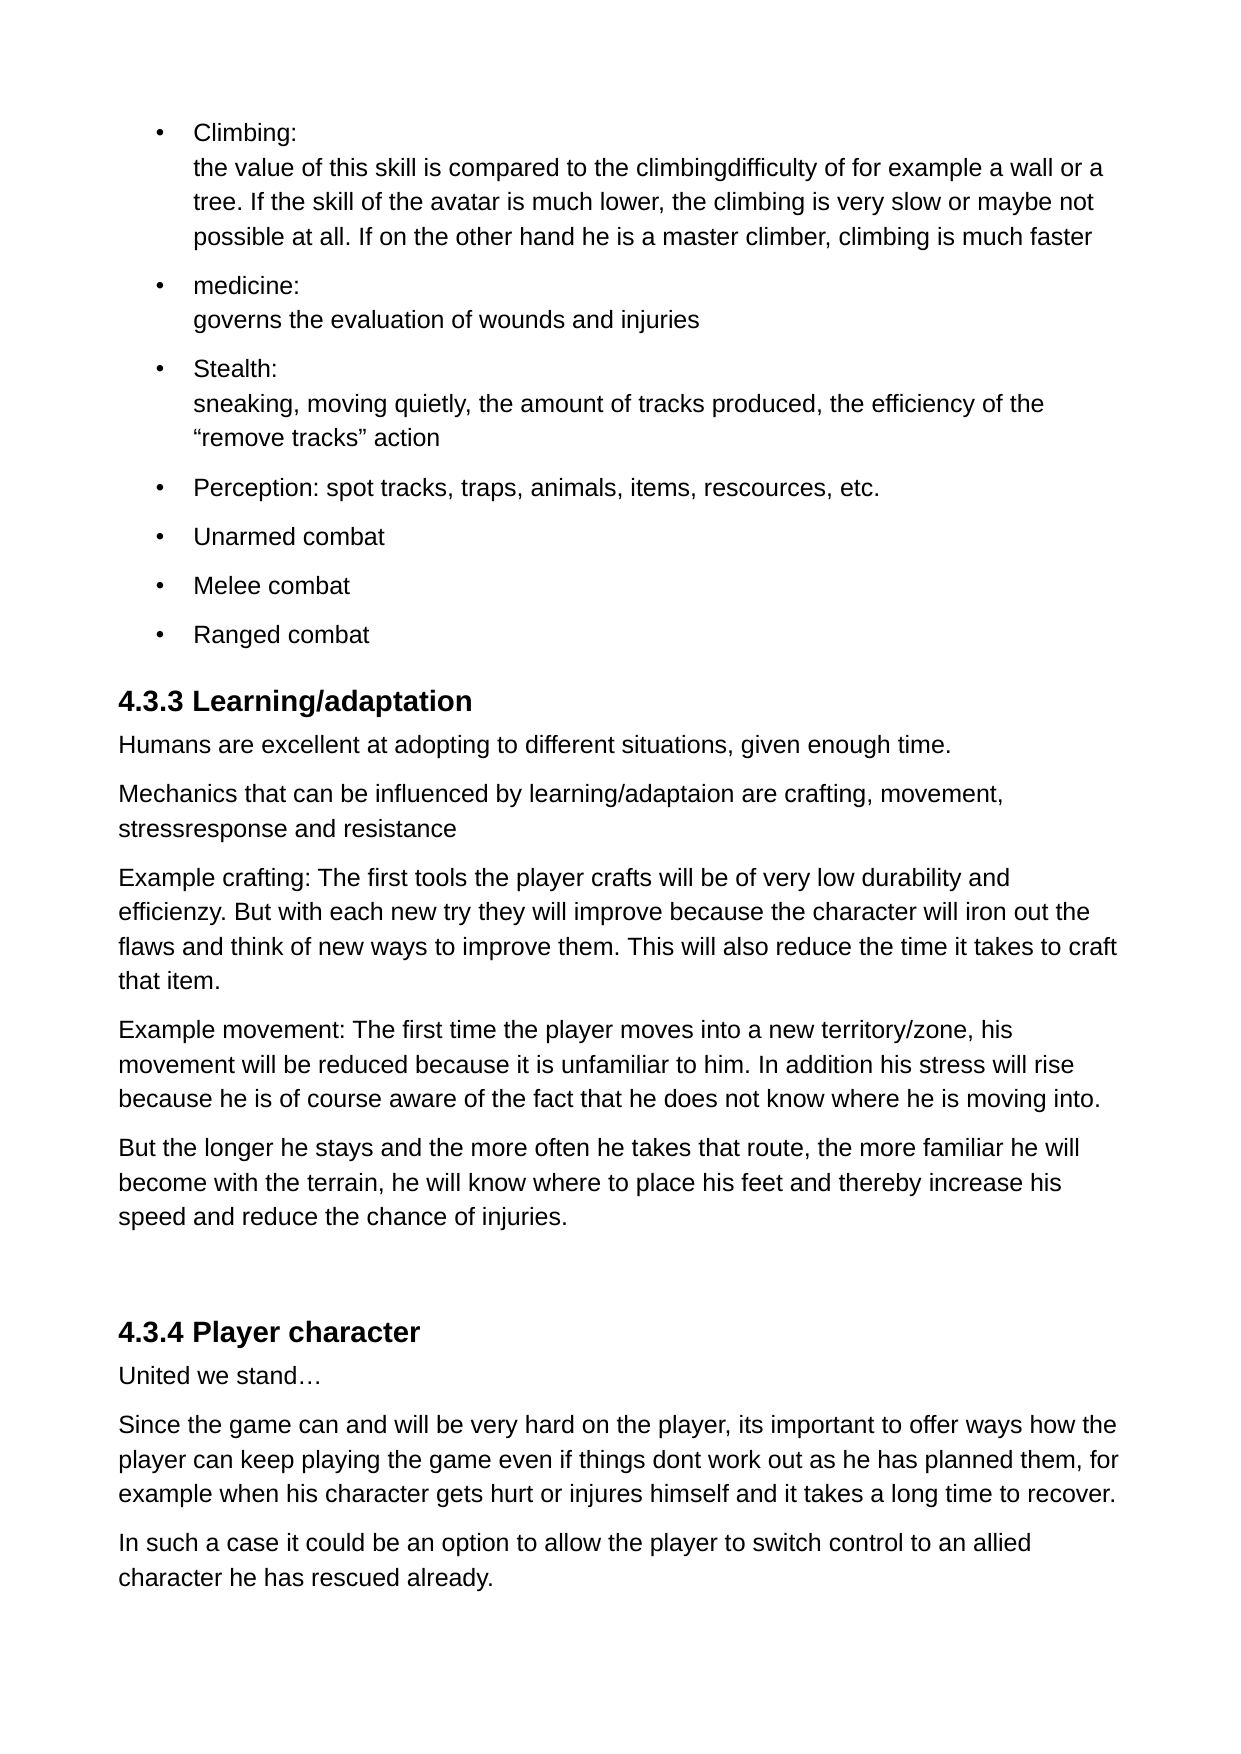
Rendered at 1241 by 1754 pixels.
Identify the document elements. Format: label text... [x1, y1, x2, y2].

subtitle Learning/adaptation [118, 684, 1122, 717]
subtitle Player character [118, 1315, 1122, 1348]
list Ranged combat [156, 620, 1122, 649]
text Humans are excellent at adopting to different situations, given enough time. [118, 730, 1122, 759]
text In such a case it could be an option to allow the player to switch control to an allied character he has rescued already. [118, 1528, 1122, 1591]
text United we stand… [118, 1361, 1122, 1390]
text Mechanics that can be influenced by learning/adaptaion are crafting, movement, stressresponse and resistance [118, 779, 1122, 842]
list Perception: spot tracks, traps, animals, items, rescources, etc. [156, 472, 1122, 501]
list Stealth: sneaking, moving quietly, the amount of tracks produced, the efficiency of the “remove tracks” action [156, 354, 1122, 452]
list medicine: governs the evaluation of wounds and injuries [156, 271, 1122, 334]
text Since the game can and will be very hard on the player, its important to offer ways how the player can keep playing the game even if things dont work out as he has planned them, for example when his character gets hurt or injures himself and it takes a long time to recover. [118, 1410, 1122, 1508]
list Climbing: the value of this skill is compared to the climbingdifficulty of for example a wall or a tree. If the skill of the avatar is much lower, the climbing is very slow or maybe not possible at all. If on the other hand he is a master climber, climbing is much faster [156, 118, 1122, 250]
list Melee combat [156, 571, 1122, 600]
list Unarmed combat [156, 522, 1122, 551]
text Example crafting: The first tools the player crafts will be of very low durability and efficienzy. But with each new try they will improve because the character will iron out the flaws and think of new ways to improve them. This will also reduce the time it takes to craft that item. [118, 863, 1122, 995]
text But the longer he stays and the more often he takes that route, the more familiar he will become with the terrain, he will know where to place his feet and thereby increase his speed and reduce the chance of injuries. [118, 1133, 1122, 1231]
text Example movement: The first time the player moves into a new territory/zone, his movement will be reduced because it is unfamiliar to him. In addition his stress will rise because he is of course aware of the fact that he does not know where he is moving into. [118, 1015, 1122, 1113]
